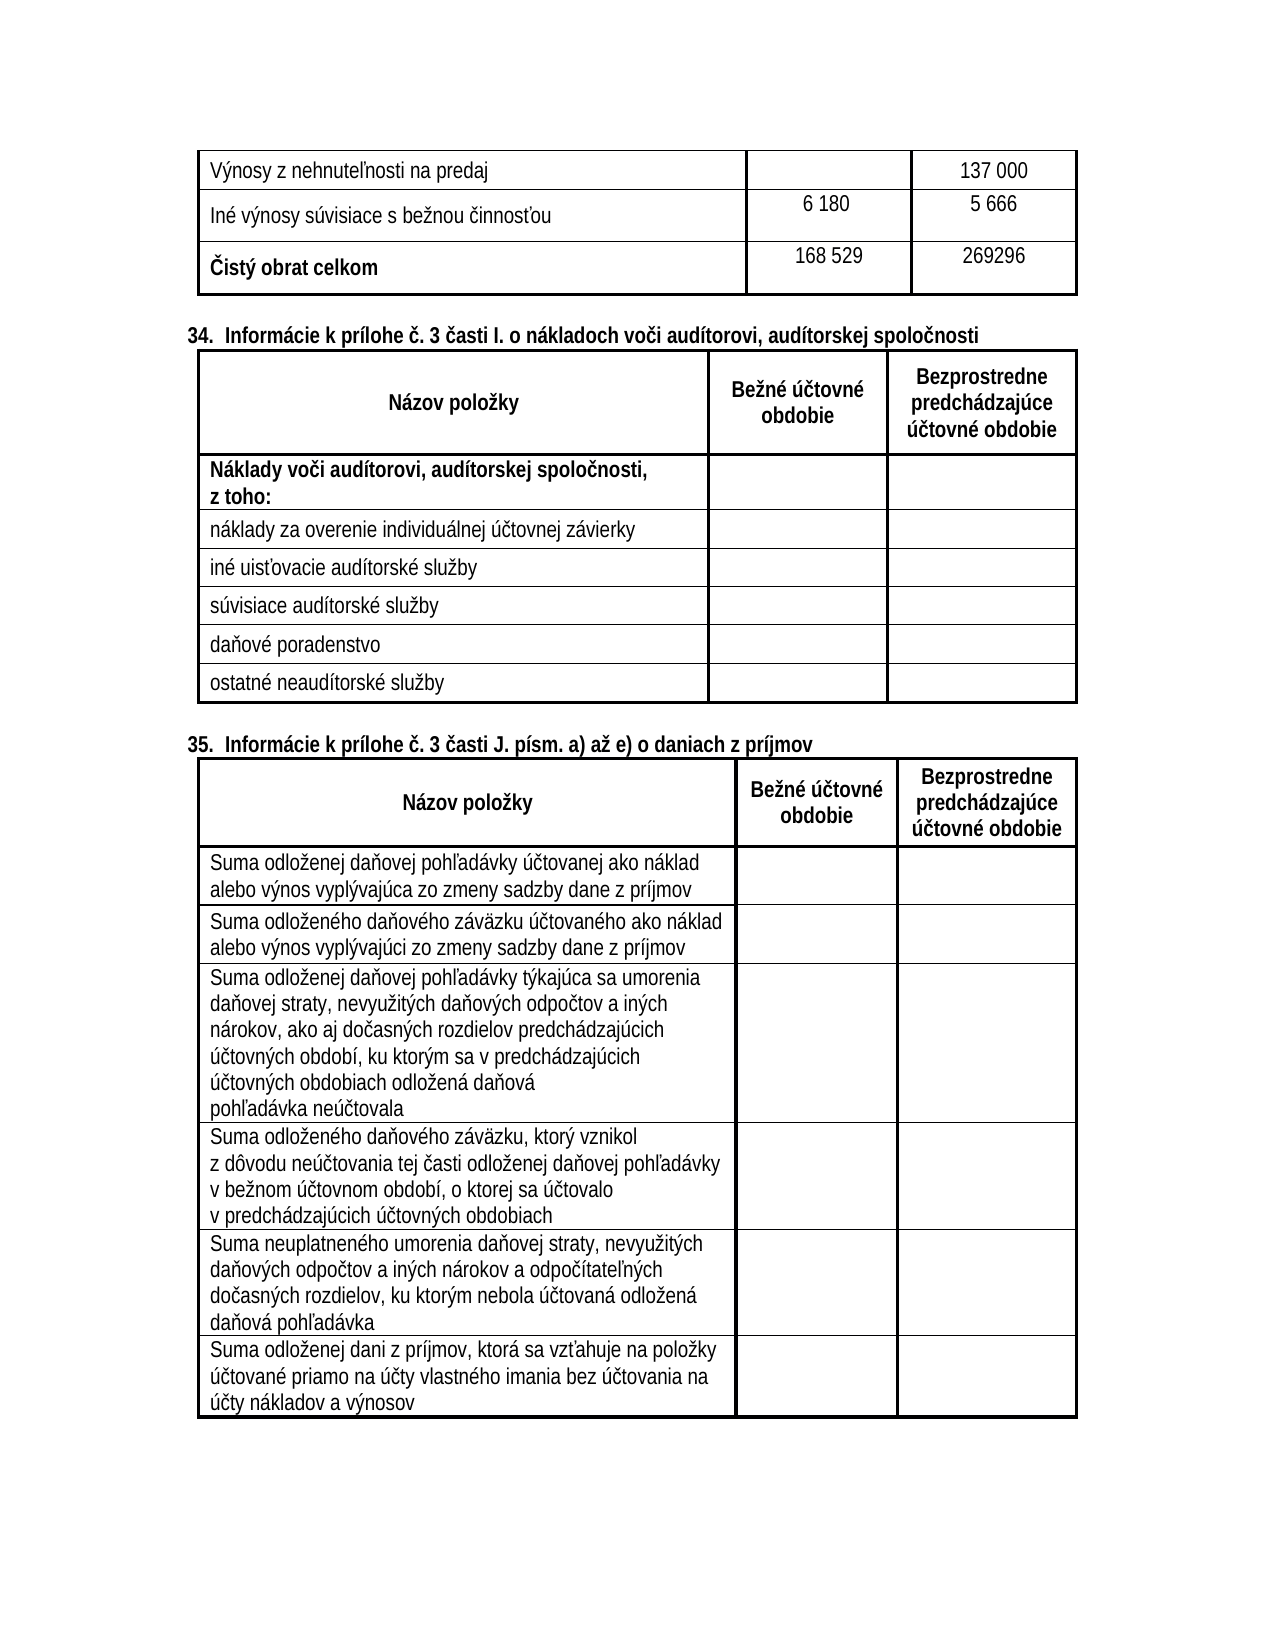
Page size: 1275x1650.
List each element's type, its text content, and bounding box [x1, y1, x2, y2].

table_cell Suma odloženej dani z príjmov, ktorá sa vzťahuje na položky účtované priamo na účty vlastného imania bez účtovania na účty nákladov a výnosov [200, 1336, 734, 1415]
table_cell Suma odloženého daňového záväzku, ktorý vznikol z dôvodu neúčtovania tej časti odloženej daňovej pohľadávky v bežnom účtovnom období, o ktorej sa účtovalo v predchádzajúcich účtovných obdobiach [200, 1123, 734, 1229]
table_cell [710, 664, 886, 701]
table_cell [738, 964, 896, 1122]
table_header Bezprostredne predchádzajúce účtovné obdobie [899, 760, 1075, 844]
table_cell [889, 625, 1075, 663]
table_cell 168 529 [748, 242, 910, 293]
table_cell [738, 848, 896, 903]
table_cell [710, 456, 886, 509]
table_cell ostatné neaudítorské služby [200, 664, 707, 701]
table_header Bežné účtovné obdobie [710, 352, 886, 453]
text 34. Informácie k prílohe č. 3 časti I. o nákladoch voči audítorovi, audítorskej spoločnosti [187, 322, 1087, 348]
table_cell 269296 [913, 242, 1075, 293]
table_header Názov položky [200, 760, 734, 844]
table_cell [899, 1336, 1075, 1415]
table_cell [889, 456, 1075, 509]
table_cell [748, 151, 910, 188]
table_cell [738, 905, 896, 963]
table_cell Náklady voči audítorovi, audítorskej spoločnosti, z toho: [200, 456, 707, 509]
table_cell [738, 1336, 896, 1415]
table_cell 137 000 [913, 151, 1075, 188]
table_cell 5 666 [913, 190, 1075, 241]
table_cell iné uisťovacie audítorské služby [200, 549, 707, 586]
table_cell [710, 510, 886, 547]
table_cell daňové poradenstvo [200, 625, 707, 663]
table_cell [899, 1230, 1075, 1335]
table_cell [710, 625, 886, 663]
table_header Bezprostredne predchádzajúce účtovné obdobie [889, 352, 1075, 453]
table_cell [889, 510, 1075, 547]
table_cell [889, 587, 1075, 624]
table_cell [899, 1123, 1075, 1229]
table_cell Suma neuplatneného umorenia daňovej straty, nevyužitých daňových odpočtov a iných nárokov a odpočítateľných dočasných rozdielov, ku ktorým nebola účtovaná odložená daňová pohľadávka [200, 1230, 734, 1335]
table_cell [889, 549, 1075, 586]
table_cell [738, 1123, 896, 1229]
table_cell [889, 664, 1075, 701]
table_cell Suma odloženej daňovej pohľadávky účtovanej ako náklad alebo výnos vyplývajúca zo zmeny sadzby dane z príjmov [200, 848, 734, 903]
table_cell Iné výnosy súvisiace s bežnou činnosťou [200, 190, 745, 241]
table_cell Suma odloženej daňovej pohľadávky týkajúca sa umorenia daňovej straty, nevyužitých daňových odpočtov a iných nárokov, ako aj dočasných rozdielov predchádzajúcich účtovných období, ku ktorým sa v predchádzajúcich účtovných obdobiach odložená daňová pohľadávka neúčtovala [200, 964, 734, 1122]
table_cell Suma odloženého daňového záväzku účtovaného ako náklad alebo výnos vyplývajúci zo zmeny sadzby dane z príjmov [200, 906, 734, 963]
table_header Názov položky [200, 352, 707, 453]
table_cell súvisiace audítorské služby [200, 587, 707, 624]
table_cell [899, 848, 1075, 903]
table_cell [710, 587, 886, 624]
table_cell náklady za overenie individuálnej účtovnej závierky [200, 510, 707, 547]
table_cell 6 180 [748, 190, 910, 241]
table_header Bežné účtovné obdobie [738, 760, 896, 844]
table_cell [899, 964, 1075, 1122]
table_cell [738, 1230, 896, 1335]
table_cell [710, 549, 886, 586]
table_cell Výnosy z nehnuteľnosti na predaj [200, 151, 745, 188]
table_cell [899, 905, 1075, 963]
text 35. Informácie k prílohe č. 3 časti J. písm. a) až e) o daniach z príjmov [187, 731, 1087, 757]
table_cell Čistý obrat celkom [200, 242, 745, 293]
